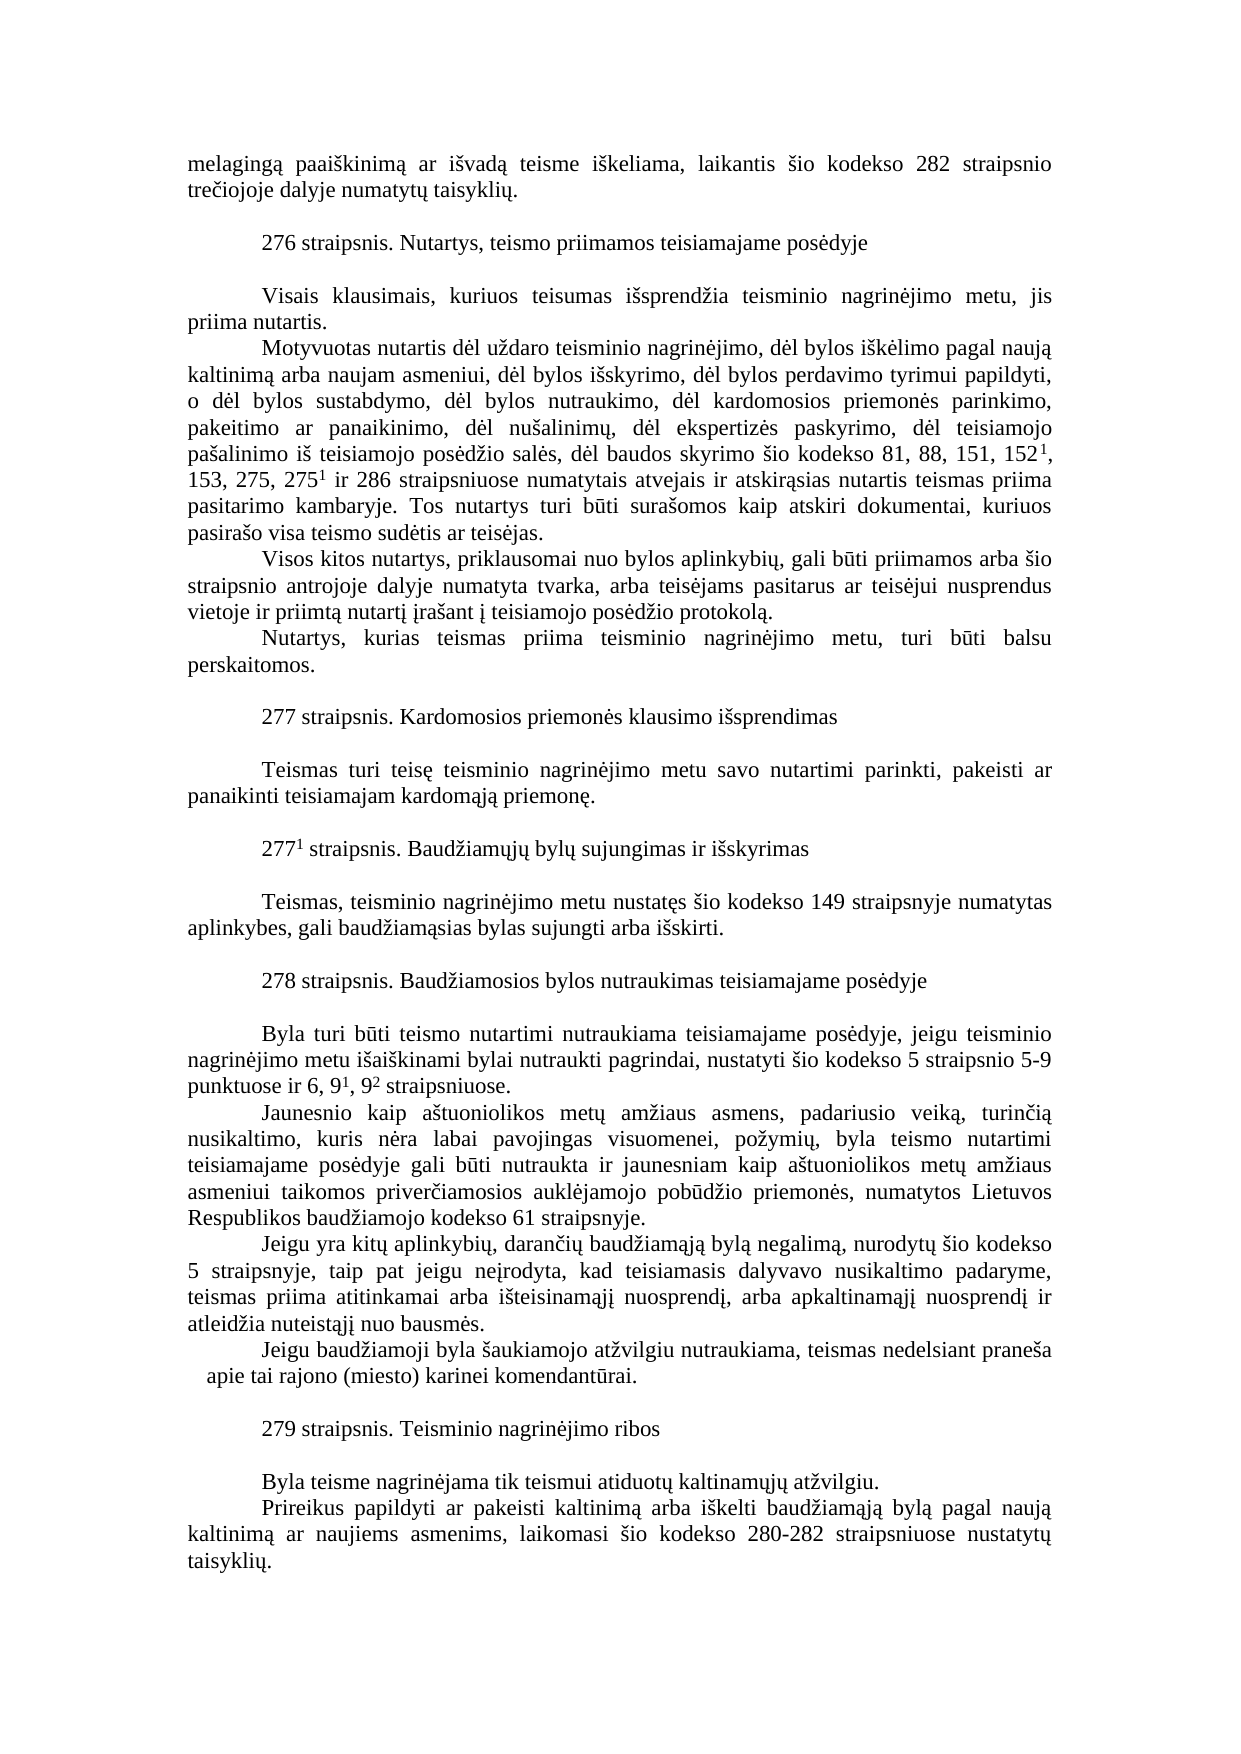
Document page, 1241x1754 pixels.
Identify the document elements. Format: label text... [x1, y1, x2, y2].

text Byla turi būti teismo nutartimi nutraukiama teisiamajame posėdyje, jeigu teisminio nagrinėjimo metu išaiškinami bylai nutraukti pagrindai, nustatyti šio kodekso 5 straipsnio 5-9 punktuose ir 6, 91, 92 straipsniuose. [187, 1020, 1053, 1099]
text 279 straipsnis. Teisminio nagrinėjimo ribos [187, 1415, 1053, 1441]
text 277 straipsnis. Kardomosios priemonės klausimo išsprendimas [187, 703, 1053, 730]
text Prireikus papildyti ar pakeisti kaltinimą arba iškelti baudžiamąją bylą pagal naują kaltinimą ar naujiems asmenims, laikomasi šio kodekso 280-282 straipsniuose nustatytų taisyklių. [187, 1494, 1053, 1573]
text Visos kitos nutartys, priklausomai nuo bylos aplinkybių, gali būti priimamos arba šio straipsnio antrojoje dalyje numatyta tvarka, arba teisėjams pasitarus ar teisėjui nusprendus vietoje ir priimtą nutartį įrašant į teisiamojo posėdžio protokolą. [187, 545, 1053, 624]
text 276 straipsnis. Nutartys, teismo priimamos teisiamajame posėdyje [187, 229, 1053, 255]
text Teismas, teisminio nagrinėjimo metu nustatęs šio kodekso 149 straipsnyje numatytas aplinkybes, gali baudžiamąsias bylas sujungti arba išskirti. [187, 888, 1053, 941]
text Teismas turi teisę teisminio nagrinėjimo metu savo nutartimi parinkti, pakeisti ar panaikinti teisiamajam kardomąją priemonę. [187, 756, 1053, 809]
text Jaunesnio kaip aštuoniolikos metų amžiaus asmens, padariusio veiką, turinčią nusikaltimo, kuris nėra labai pavojingas visuomenei, požymių, byla teismo nutartimi teisiamajame posėdyje gali būti nutraukta ir jaunesniam kaip aštuoniolikos metų amžiaus asmeniui taikomos priverčiamosios auklėjamojo pobūdžio priemonės, numatytos Lietuvos Respublikos baudžiamojo kodekso 61 straipsnyje. [187, 1099, 1053, 1231]
text Visais klausimais, kuriuos teisumas išsprendžia teisminio nagrinėjimo metu, jis priima nutartis. [187, 282, 1053, 334]
text melagingą paaiškinimą ar išvadą teisme iškeliama, laikantis šio kodekso 282 straipsnio trečiojoje dalyje numatytų taisyklių. [187, 150, 1053, 203]
text Byla teisme nagrinėjama tik teismui atiduotų kaltinamųjų atžvilgiu. [187, 1468, 1053, 1494]
text Nutartys, kurias teismas priima teisminio nagrinėjimo metu, turi būti balsu perskaitomos. [187, 624, 1053, 677]
text Motyvuotas nutartis dėl uždaro teisminio nagrinėjimo, dėl bylos iškėlimo pagal naują kaltinimą arba naujam asmeniui, dėl bylos išskyrimo, dėl bylos perdavimo tyrimui papildyti, o dėl bylos sustabdymo, dėl bylos nutraukimo, dėl kardomosios priemonės parinkimo, pakeitimo ar panaikinimo, dėl nušalinimų, dėl ekspertizės paskyrimo, dėl teisiamojo pašalinimo iš teisiamojo posėdžio salės, dėl baudos skyrimo šio kodekso 81, 88, 151, 1521, 153, 275, 2751 ir 286 straipsniuose numatytais atvejais ir atskirąsias nutartis teismas priima pasitarimo kambaryje. Tos nutartys turi būti surašomos kaip atskiri dokumentai, kuriuos pasirašo visa teismo sudėtis ar teisėjas. [187, 334, 1053, 545]
text 278 straipsnis. Baudžiamosios bylos nutraukimas teisiamajame posėdyje [187, 967, 1053, 993]
text Jeigu baudžiamoji byla šaukiamojo atžvilgiu nutraukiama, teismas nedelsiant praneša apie tai rajono (miesto) karinei komendantūrai. [206, 1336, 1053, 1389]
text Jeigu yra kitų aplinkybių, darančių baudžiamąją bylą negalimą, nurodytų šio kodekso 5 straipsnyje, taip pat jeigu neįrodyta, kad teisiamasis dalyvavo nusikaltimo padaryme, teismas priima atitinkamai arba išteisinamąjį nuosprendį, arba apkaltinamąjį nuosprendį ir atleidžia nuteistąjį nuo bausmės. [187, 1231, 1053, 1336]
text 2771 straipsnis. Baudžiamųjų bylų sujungimas ir išskyrimas [187, 835, 1053, 862]
